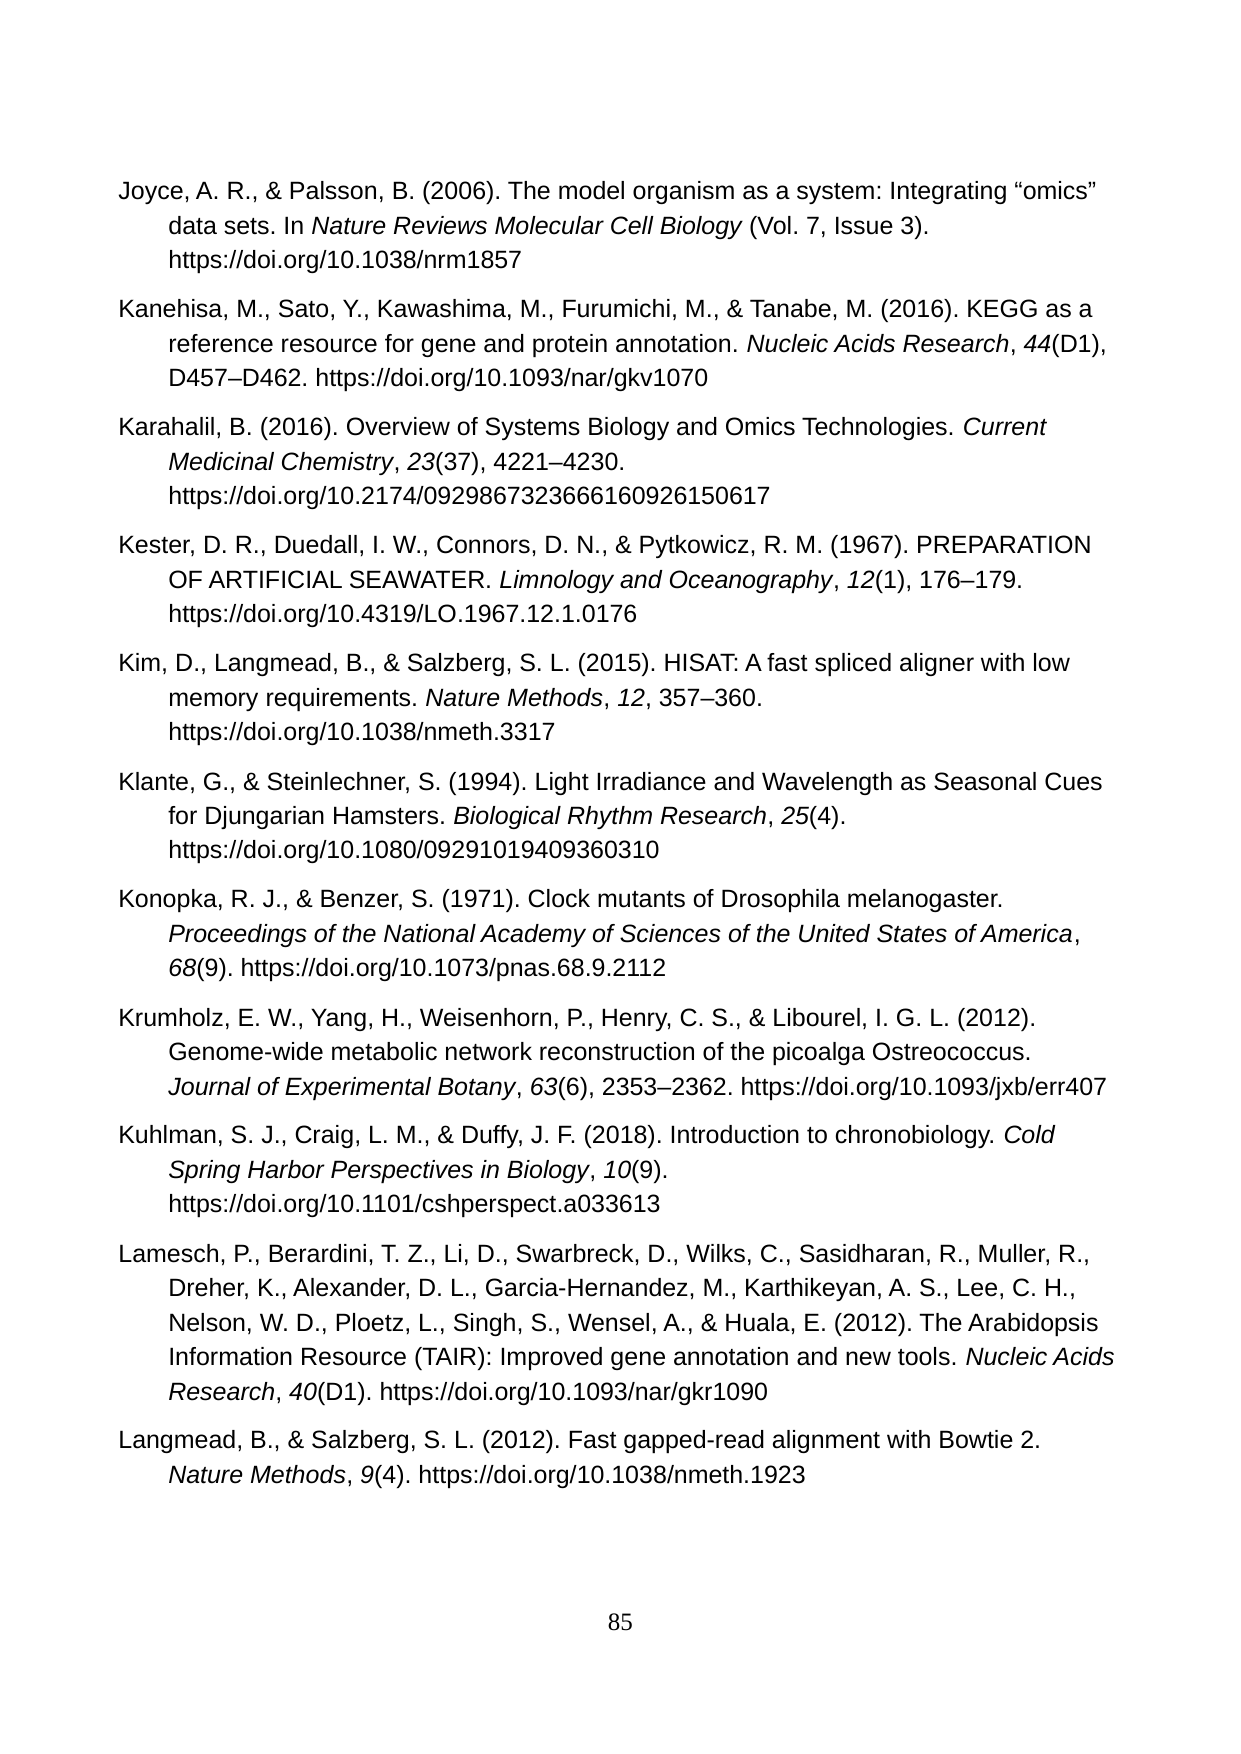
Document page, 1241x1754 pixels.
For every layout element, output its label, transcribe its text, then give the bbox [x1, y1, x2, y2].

text Kanehisa, M., Sato, Y., Kawashima, M., Furumichi, M., & Tanabe, M. (2016). KEGG as a reference resource for gene and protein annotation. Nucleic Acids Research, 44(D1), D457–D462. https://doi.org/10.1093/nar/gkv1070 [118, 294, 1122, 392]
text Klante, G., & Steinlechner, S. (1994). Light Irradiance and Wavelength as Seasonal Cues for Djungarian Hamsters. Biological Rhythm Research, 25(4). https://doi.org/10.1080/09291019409360310 [118, 766, 1122, 864]
text Karahalil, B. (2016). Overview of Systems Biology and Omics Technologies. Current Medicinal Chemistry, 23(37), 4221–4230. https://doi.org/10.2174/0929867323666160926150617 [118, 412, 1122, 510]
text Joyce, A. R., & Palsson, B. (2006). The model organism as a system: Integrating “omics” data sets. In Nature Reviews Molecular Cell Biology (Vol. 7, Issue 3). https://doi.org/10.1038/nrm1857 [118, 176, 1122, 274]
text Kim, D., Langmead, B., & Salzberg, S. L. (2015). HISAT: A fast spliced aligner with low memory requirements. Nature Methods, 12, 357–360. https://doi.org/10.1038/nmeth.3317 [118, 648, 1122, 746]
text Lamesch, P., Berardini, T. Z., Li, D., Swarbreck, D., Wilks, C., Sasidharan, R., Muller, R., Dreher, K., Alexander, D. L., Garcia-Hernandez, M., Karthikeyan, A. S., Lee, C. H., Nelson, W. D., Ploetz, L., Singh, S., Wensel, A., & Huala, E. (2012). The Arabidopsis Information Resource (TAIR): Improved gene annotation and new tools. Nucleic Acids Research, 40(D1). https://doi.org/10.1093/nar/gkr1090 [118, 1238, 1122, 1405]
text Konopka, R. J., & Benzer, S. (1971). Clock mutants of Drosophila melanogaster. Proceedings of the National Academy of Sciences of the United States of America, 68(9). https://doi.org/10.1073/pnas.68.9.2112 [118, 884, 1122, 982]
text Krumholz, E. W., Yang, H., Weisenhorn, P., Henry, C. S., & Libourel, I. G. L. (2012). Genome-wide metabolic network reconstruction of the picoalga Ostreococcus. Journal of Experimental Botany, 63(6), 2353–2362. https://doi.org/10.1093/jxb/err407 [118, 1002, 1122, 1100]
text Kester, D. R., Duedall, I. W., Connors, D. N., & Pytkowicz, R. M. (1967). PREPARATION OF ARTIFICIAL SEAWATER. Limnology and Oceanography, 12(1), 176–179. https://doi.org/10.4319/LO.1967.12.1.0176 [118, 530, 1122, 628]
text Langmead, B., & Salzberg, S. L. (2012). Fast gapped-read alignment with Bowtie 2. Nature Methods, 9(4). https://doi.org/10.1038/nmeth.1923 [118, 1426, 1122, 1489]
text Kuhlman, S. J., Craig, L. M., & Duffy, J. F. (2018). Introduction to chronobiology. Cold Spring Harbor Perspectives in Biology, 10(9). https://doi.org/10.1101/cshperspect.a033613 [118, 1121, 1122, 1218]
